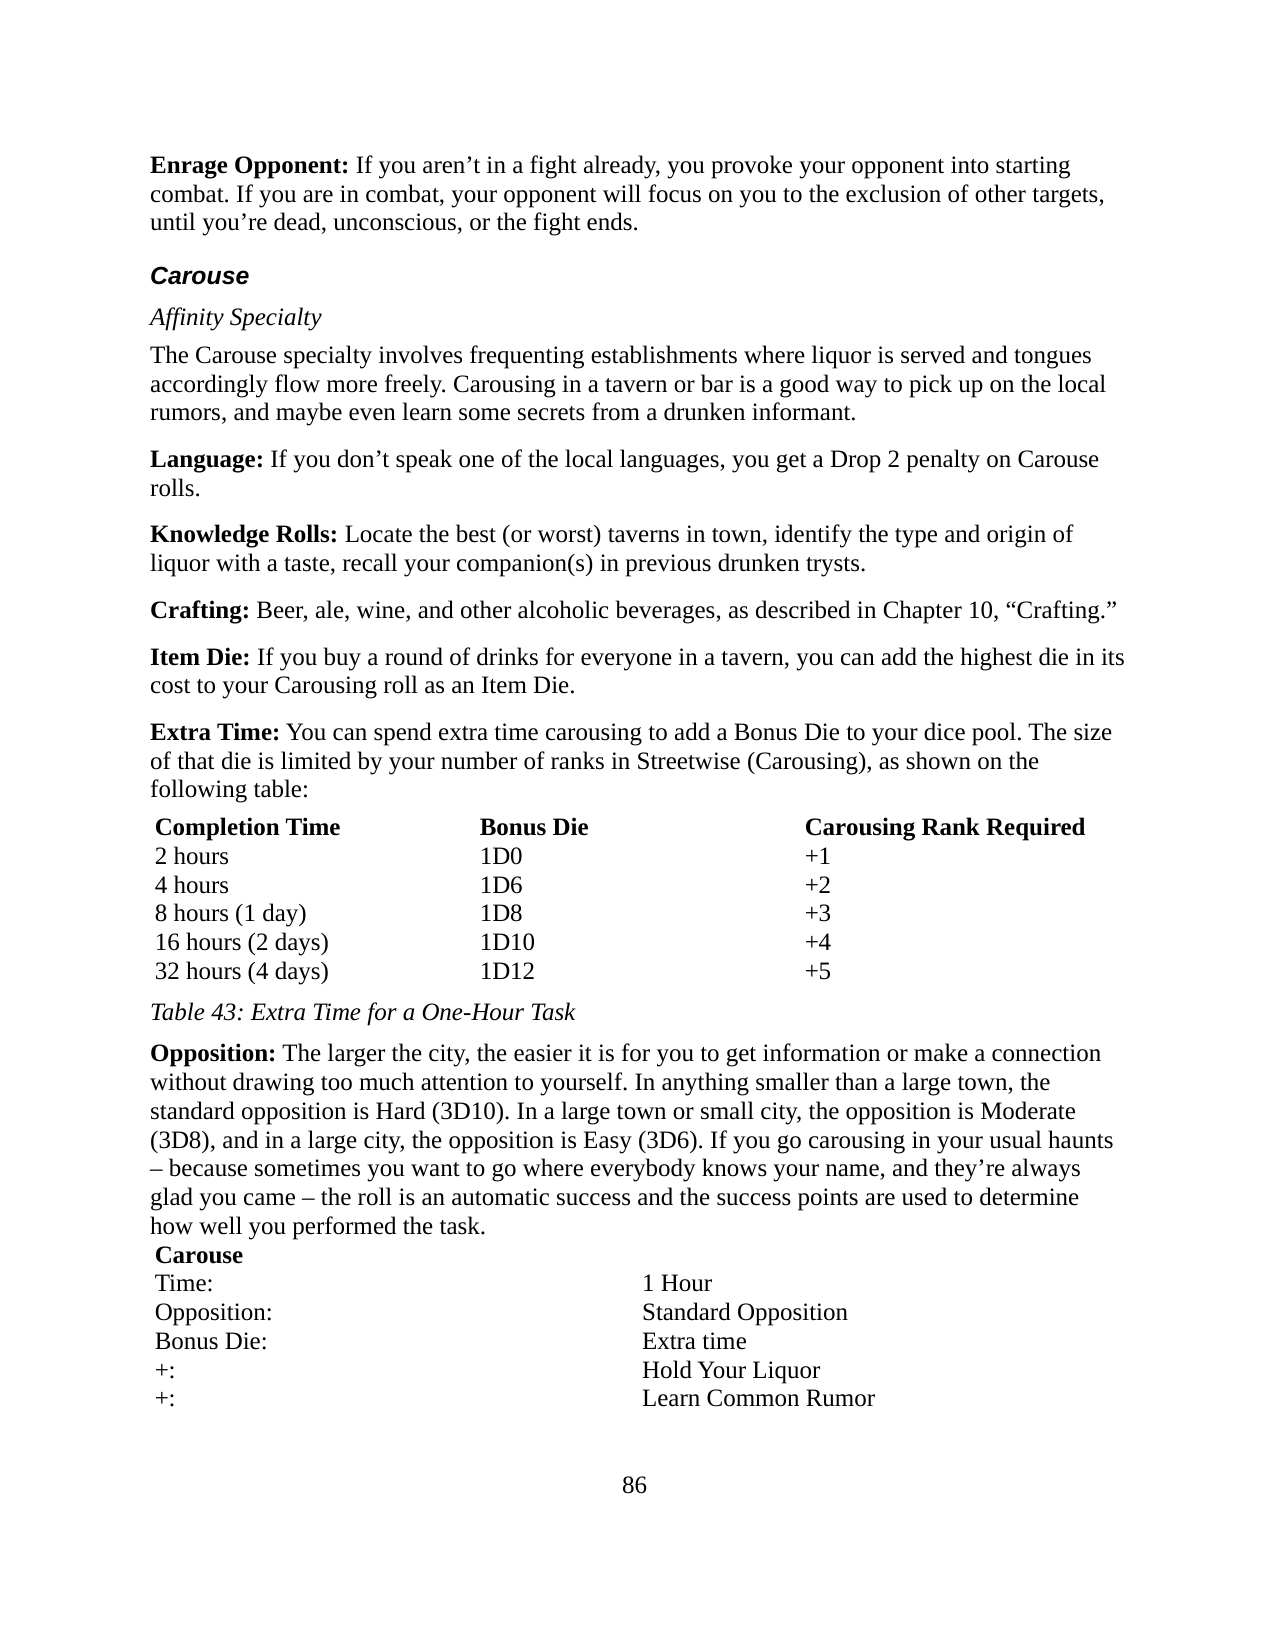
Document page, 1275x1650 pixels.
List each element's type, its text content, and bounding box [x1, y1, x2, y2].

table_header Carouse [150, 1240, 637, 1268]
table_cell Extra time [638, 1326, 1125, 1355]
table_cell +: [150, 1384, 637, 1412]
text Affinity Specialty [150, 302, 1125, 331]
table_cell Opposition: [150, 1297, 637, 1326]
table_cell 8 hours (1 day) [150, 899, 475, 927]
table_cell 4 hours [150, 870, 475, 898]
table_cell +2 [800, 870, 1125, 898]
text Item Die: If you buy a round of drinks for everyone in a tavern, you can add the highest die in its cost to your Carousing roll as an Item Die. [150, 642, 1125, 699]
table_cell 1D6 [475, 870, 800, 898]
table_header [638, 1240, 1125, 1268]
text Crafting: Beer, ale, wine, and other alcoholic beverages, as described in Chapter 10, “Crafting.” [150, 595, 1125, 624]
table_cell Standard Opposition [638, 1297, 1125, 1326]
table_cell +4 [800, 927, 1125, 956]
table_cell 1D12 [475, 956, 800, 985]
text Table 43: Extra Time for a One-Hour Task [150, 997, 1125, 1026]
table_cell +1 [800, 841, 1125, 870]
table_cell 32 hours (4 days) [150, 956, 475, 985]
table_cell 1D10 [475, 927, 800, 956]
table_cell +5 [800, 956, 1125, 985]
table_header Completion Time [150, 812, 475, 841]
table_cell 1 Hour [638, 1269, 1125, 1297]
subtitle Carouse [150, 261, 1125, 290]
table_cell Time: [150, 1269, 637, 1297]
table_cell Learn Common Rumor [638, 1384, 1125, 1412]
table_cell 1D0 [475, 841, 800, 870]
table_cell Bonus Die: [150, 1326, 637, 1355]
table_cell Hold Your Liquor [638, 1355, 1125, 1383]
table_cell +: [150, 1355, 637, 1383]
text The Carouse specialty involves frequenting establishments where liquor is served and tongues accordingly flow more freely. Carousing in a tavern or bar is a good way to pick up on the local rumors, and maybe even learn some secrets from a drunken informant. [150, 340, 1125, 426]
table_cell 16 hours (2 days) [150, 927, 475, 956]
text Opposition: The larger the city, the easier it is for you to get information or make a connection without drawing too much attention to yourself. In anything smaller than a large town, the standard opposition is Hard (3D10). In a large town or small city, the opposition is Moderate (3D8), and in a large city, the opposition is Easy (3D6). If you go carousing in your usual haunts – because sometimes you want to go where everybody knows your name, and they’re always glad you came – the roll is an automatic success and the success points are used to determine how well you performed the task. [150, 1038, 1125, 1240]
table_header Bonus Die [475, 812, 800, 841]
table_header Carousing Rank Required [800, 812, 1125, 841]
text Extra Time: You can spend extra time carousing to add a Bonus Die to your dice pool. The size of that die is limited by your number of ranks in Streetwise (Carousing), as shown on the following table: [150, 717, 1125, 803]
text Language: If you don’t speak one of the local languages, you get a Drop 2 penalty on Carouse rolls. [150, 444, 1125, 502]
text Enrage Opponent: If you aren’t in a fight already, you provoke your opponent into starting combat. If you are in combat, your opponent will focus on you to the exclusion of other targets, until you’re dead, unconscious, or the fight ends. [150, 150, 1125, 236]
table_cell 1D8 [475, 899, 800, 927]
table_cell +3 [800, 899, 1125, 927]
text Knowledge Rolls: Locate the best (or worst) taverns in town, identify the type and origin of liquor with a taste, recall your companion(s) in previous drunken trysts. [150, 519, 1125, 577]
table_cell 2 hours [150, 841, 475, 870]
